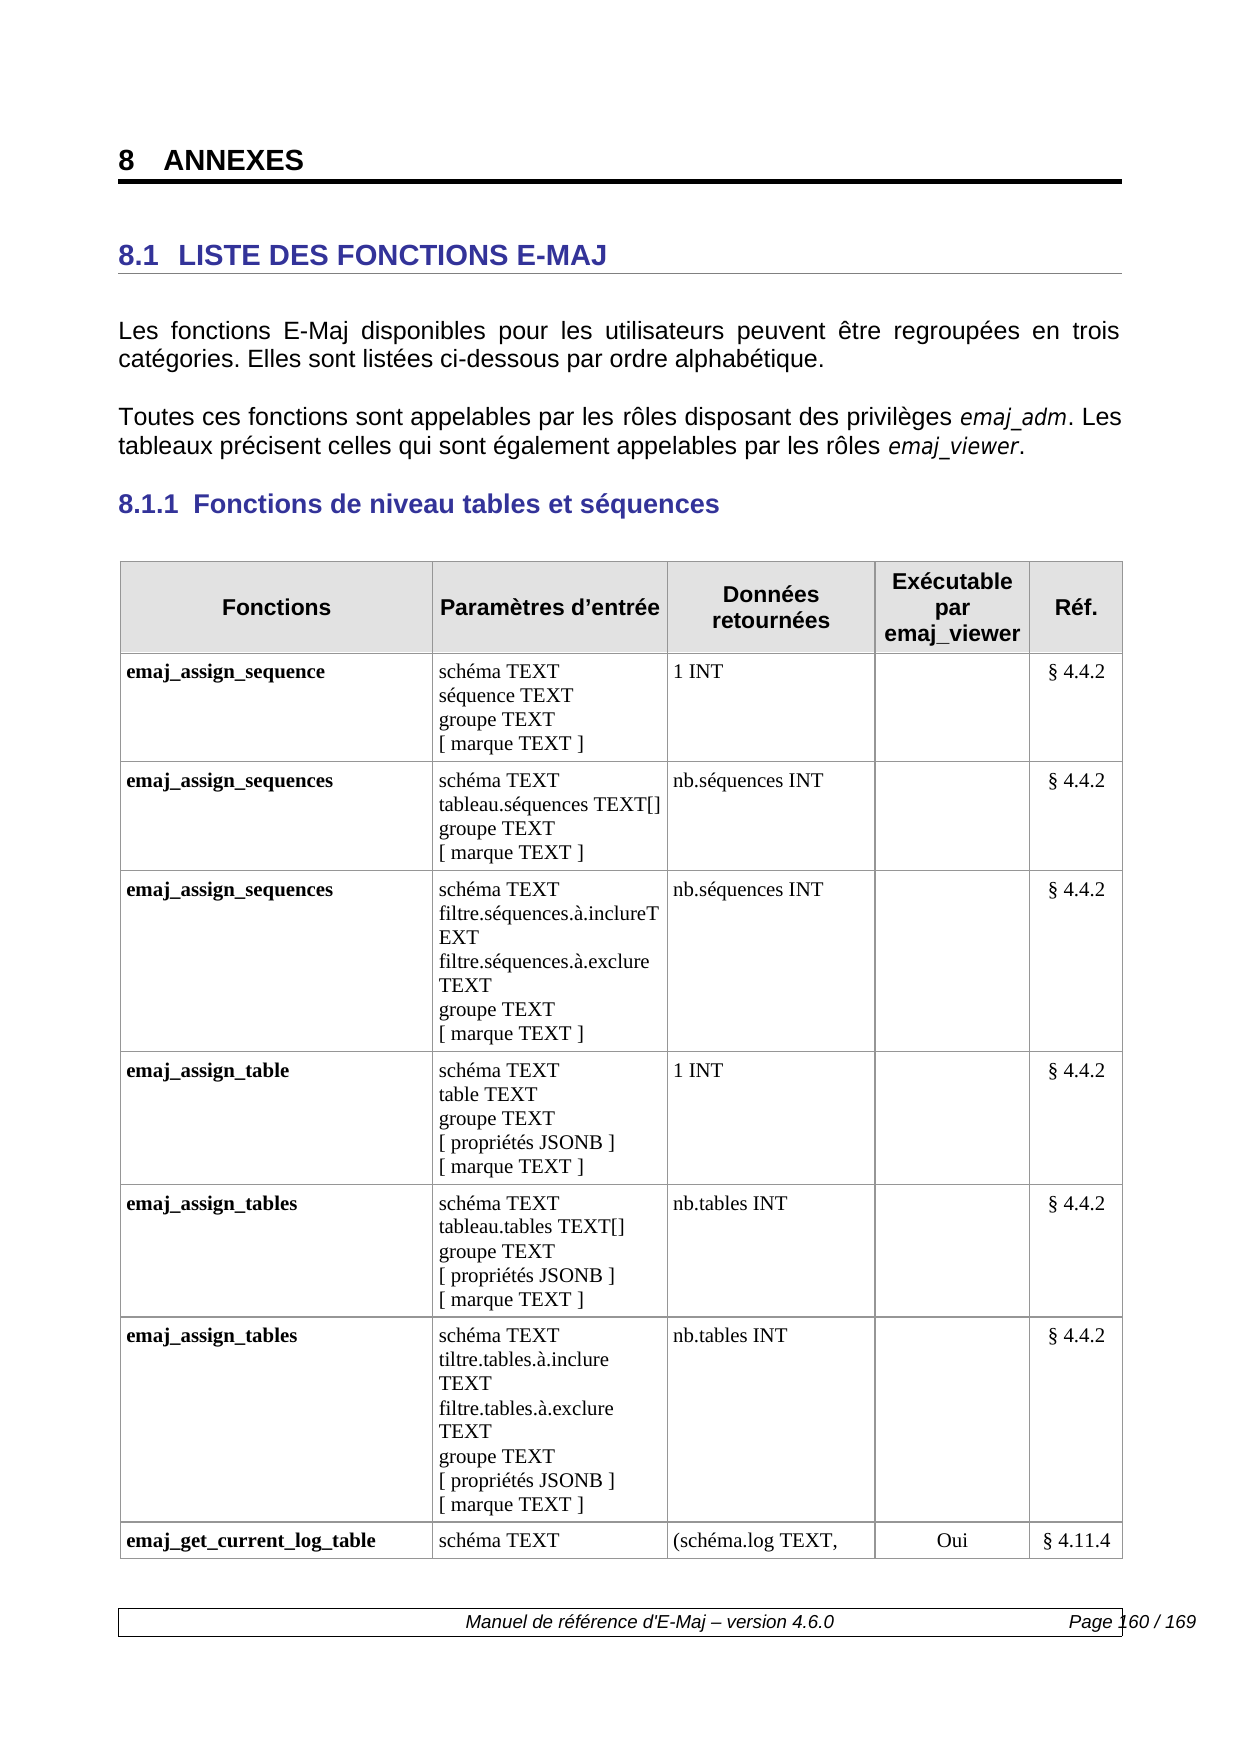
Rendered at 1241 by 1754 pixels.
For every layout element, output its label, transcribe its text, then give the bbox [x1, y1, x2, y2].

table_cell emaj_get_current_log_table [121, 1523, 432, 1558]
table_cell schéma TEXT table TEXT groupe TEXT [ propriétés JSONB ] [ marque TEXT ] [433, 1052, 667, 1184]
table_cell § 4.4.2 [1030, 1318, 1122, 1521]
table_cell 1 INT [668, 654, 874, 761]
subtitle Fonctions de niveau tables et séquences [118, 488, 1122, 519]
table_header Paramètres d’entrée [433, 562, 667, 652]
table_cell emaj_assign_sequences [121, 762, 432, 870]
table_cell emaj_assign_tables [121, 1185, 432, 1316]
table_cell nb.tables INT [668, 1318, 874, 1521]
table_cell [876, 871, 1029, 1051]
table_cell 1 INT [668, 1052, 874, 1184]
table_cell § 4.4.2 [1030, 1185, 1122, 1316]
table_header Fonctions [121, 562, 432, 652]
table_cell schéma TEXT [433, 1523, 667, 1558]
table_cell schéma TEXT filtre.séquences.à.inclureTEXT filtre.séquences.à.exclureTEXT groupe TEXT [ marque TEXT ] [433, 871, 667, 1051]
table_cell schéma TEXT tableau.séquences TEXT[] groupe TEXT [ marque TEXT ] [433, 762, 667, 870]
table_header Données retournées [668, 562, 874, 652]
table_header Réf. [1030, 562, 1122, 652]
table_cell nb.tables INT [668, 1185, 874, 1316]
table_cell nb.séquences INT [668, 762, 874, 870]
text Toutes ces fonctions sont appelables par les rôles disposant des privilèges emaj_adm. Les tableaux précisent celles qui sont également appelables par les rôles emaj_viewer. [118, 402, 1122, 459]
table_cell § 4.4.2 [1030, 762, 1122, 870]
table_cell emaj_assign_sequences [121, 871, 432, 1051]
text Les fonctions E-Maj disponibles pour les utilisateurs peuvent être regroupées en trois catégories. Elles sont listées ci-dessous par ordre alphabétique. [118, 316, 1122, 373]
table_cell schéma TEXT séquence TEXT groupe TEXT [ marque TEXT ] [433, 654, 667, 761]
subtitle Annexes [118, 143, 1122, 179]
table_cell schéma TEXT tiltre.tables.à.inclure TEXT filtre.tables.à.exclure TEXT groupe TEXT [ propriétés JSONB ] [ marque TEXT ] [433, 1318, 667, 1521]
table_cell emaj_assign_tables [121, 1318, 432, 1521]
table_cell § 4.4.2 [1030, 654, 1122, 761]
table_cell (schéma.log TEXT, [668, 1523, 874, 1558]
table_header Exécutable par emaj_viewer [876, 562, 1029, 652]
table_cell [876, 762, 1029, 870]
table_cell [876, 1318, 1029, 1521]
subtitle Liste des fonctions E-Maj [118, 238, 1122, 273]
table_cell nb.séquences INT [668, 871, 874, 1051]
table_cell emaj_assign_sequence [121, 654, 432, 761]
table_cell emaj_assign_table [121, 1052, 432, 1184]
table_cell schéma TEXT tableau.tables TEXT[] groupe TEXT [ propriétés JSONB ] [ marque TEXT ] [433, 1185, 667, 1316]
table_cell § 4.4.2 [1030, 871, 1122, 1051]
table_cell [876, 1185, 1029, 1316]
table_cell § 4.4.2 [1030, 1052, 1122, 1184]
table_cell § 4.11.4 [1030, 1523, 1122, 1558]
table_cell [876, 654, 1029, 761]
table_cell [876, 1052, 1029, 1184]
table_cell Oui [876, 1523, 1029, 1558]
